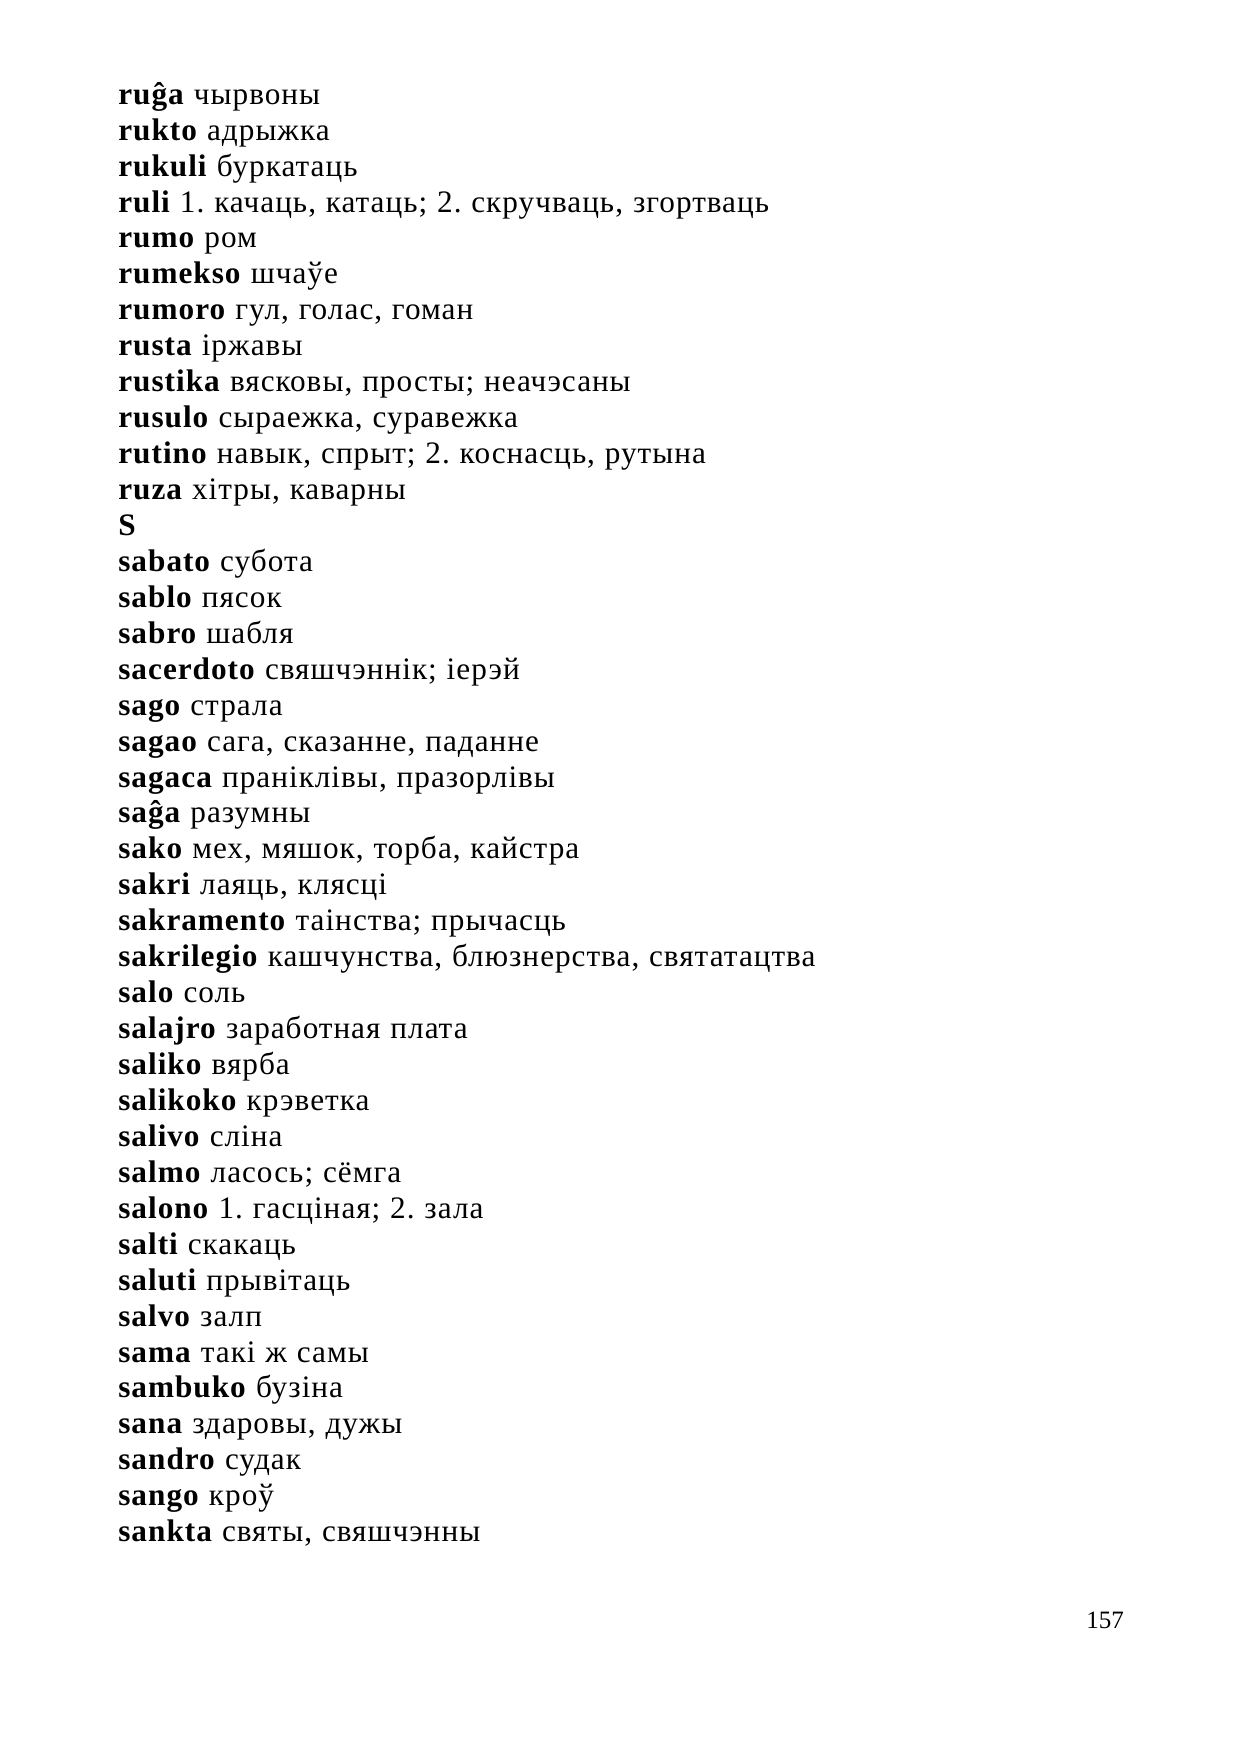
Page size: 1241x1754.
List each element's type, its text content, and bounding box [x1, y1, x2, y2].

text ruli 1. качаць, катаць; 2. скручваць, згортваць [118, 183, 1123, 219]
text sankta святы, свяшчэнны [118, 1512, 1123, 1548]
text ruza хітры, каварны [118, 470, 1123, 506]
text sago страла [118, 686, 1123, 722]
text rustika вясковы, просты; неачэсаны [118, 362, 1123, 398]
text sabato субота [118, 542, 1123, 578]
text rumo ром [118, 219, 1123, 255]
text salmo ласось; сёмга [118, 1153, 1123, 1189]
text sandro судак [118, 1441, 1123, 1477]
text salono 1. гасціная; 2. зала [118, 1189, 1123, 1225]
text sambuko бузіна [118, 1369, 1123, 1405]
text S [118, 506, 1123, 542]
text salikoko крэветка [118, 1081, 1123, 1117]
text sagao сага, сказанне, паданне [118, 722, 1123, 758]
text rusta іржавы [118, 327, 1123, 362]
text ruĝa чырвоны [118, 75, 1123, 111]
text salti скакаць [118, 1225, 1123, 1261]
text sango кроў [118, 1477, 1123, 1512]
text salajro заработная плата [118, 1009, 1123, 1045]
text sana здаровы, дужы [118, 1405, 1123, 1441]
text saĝa разумны [118, 794, 1123, 830]
text rukuli буркатаць [118, 147, 1123, 183]
text sagaca праніклівы, празорлівы [118, 758, 1123, 794]
text rukto адрыжка [118, 111, 1123, 147]
text saluti прывітаць [118, 1261, 1123, 1297]
text rutino навык, спрыт; 2. коснасць, рутына [118, 434, 1123, 470]
text salo соль [118, 973, 1123, 1009]
text saliko вярба [118, 1045, 1123, 1081]
text rusulo сыраежка, суравежка [118, 398, 1123, 434]
text sakrilegio кашчунства, блюзнерства, святатацтва [118, 937, 1123, 973]
text sacerdoto свяшчэннік; іерэй [118, 650, 1123, 686]
text sama такі ж самы [118, 1333, 1123, 1369]
text salvo залп [118, 1297, 1123, 1333]
text sakri лаяць, клясці [118, 866, 1123, 902]
text rumekso шчаўе [118, 255, 1123, 291]
text salivo сліна [118, 1117, 1123, 1153]
text sako мех, мяшок, торба, кайстра [118, 830, 1123, 866]
text rumoro гул, голас, гоман [118, 291, 1123, 327]
text sakramento таінства; прычасць [118, 902, 1123, 937]
text sabro шабля [118, 614, 1123, 650]
text sablo пясок [118, 578, 1123, 614]
